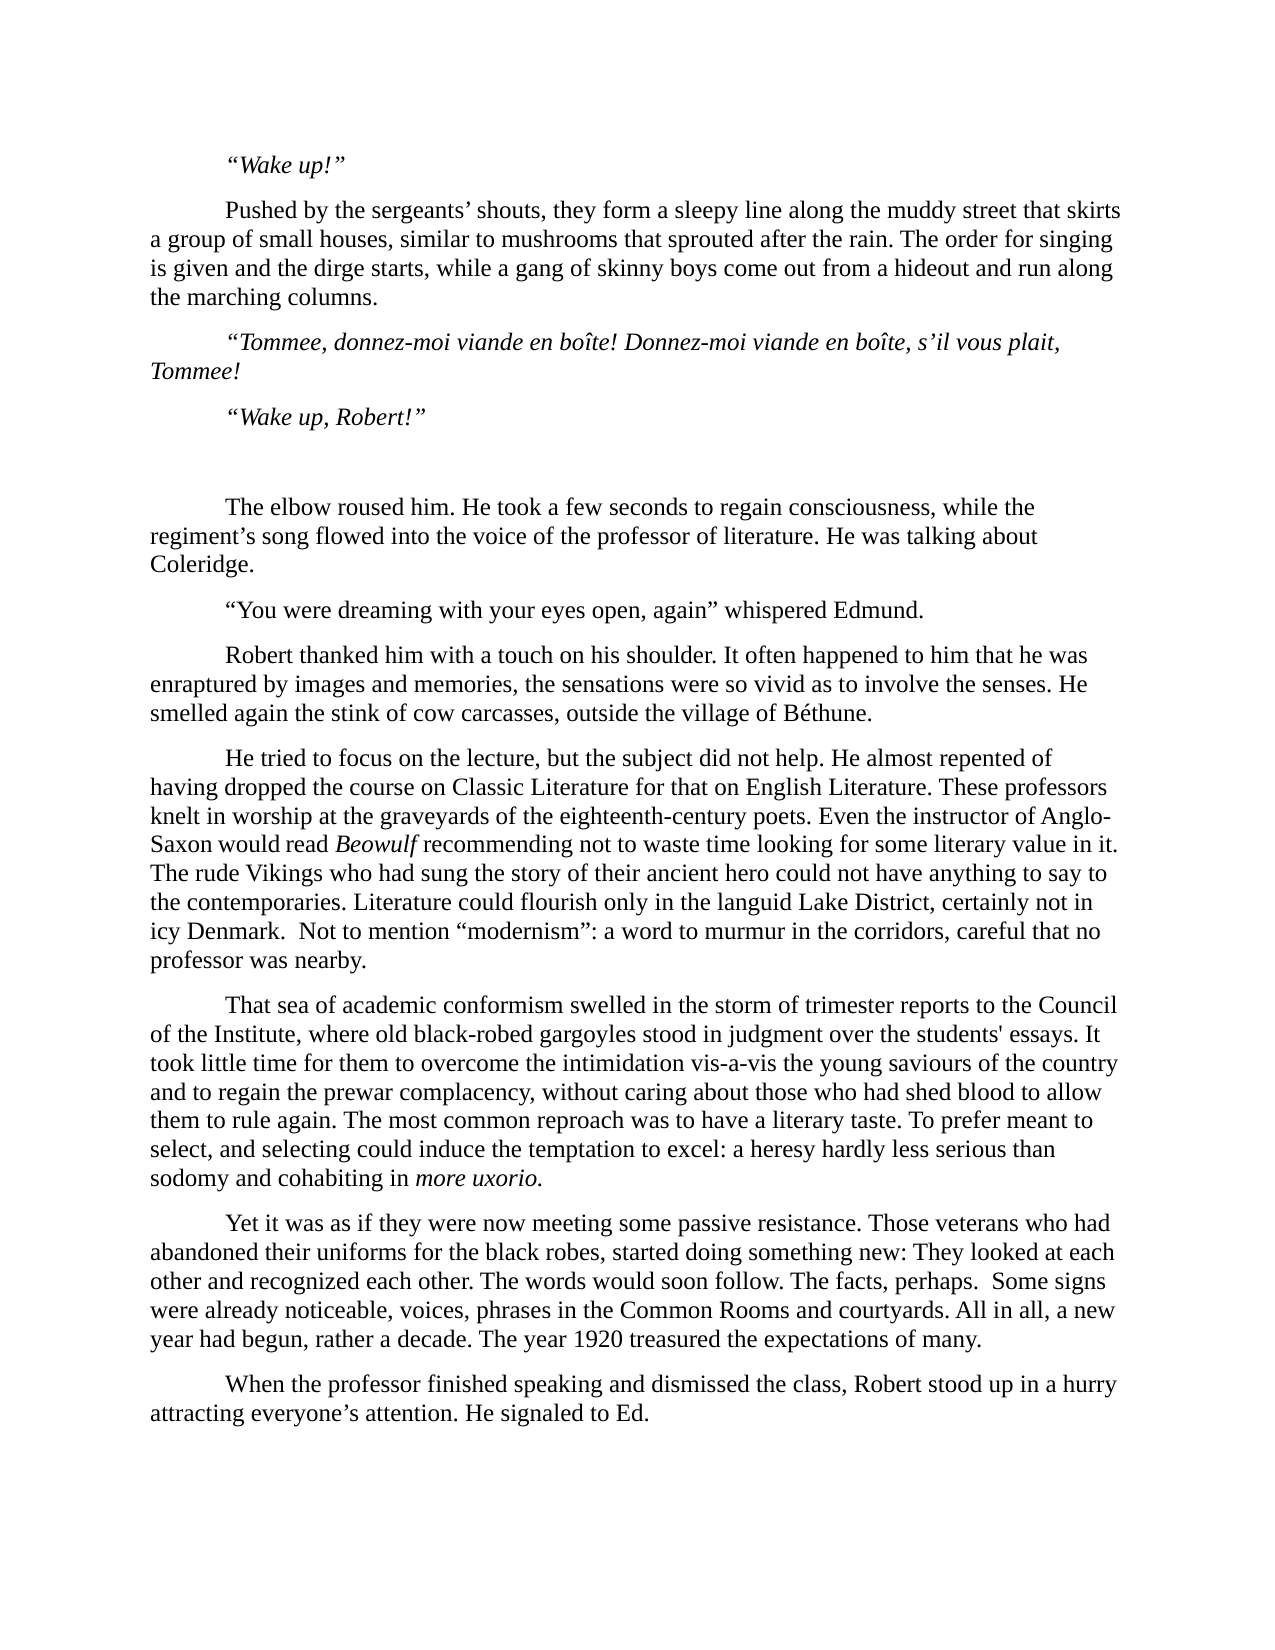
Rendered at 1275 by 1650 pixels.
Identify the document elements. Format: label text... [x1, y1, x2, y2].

text The elbow roused him. He took a few seconds to regain consciousness, while the regiment’s song flowed into the voice of the professor of literature. He was talking about Coleridge. [150, 492, 1125, 578]
text Yet it was as if they were now meeting some passive resistance. Those veterans who had abandoned their uniforms for the black robes, started doing something new: They looked at each other and recognized each other. The words would soon follow. The facts, perhaps. Some signs were already noticeable, voices, phrases in the Common Rooms and courtyards. All in all, a new year had begun, rather a decade. The year 1920 treasured the expectations of many. [150, 1208, 1125, 1352]
text Pushed by the sergeants’ shouts, they form a sleepy line along the muddy street that skirts a group of small houses, similar to mushrooms that sprouted after the rain. The order for singing is given and the dirge starts, while a gang of skinny boys come out from a hideout and run along the marching columns. [150, 195, 1125, 311]
text “Wake up, Robert!” [150, 402, 1125, 430]
text “Tommee, donnez-moi viande en boîte! Donnez-moi viande en boîte, s’il vous plait, Tommee! [150, 327, 1125, 385]
text “Wake up!” [150, 150, 1125, 179]
text That sea of academic conformism swelled in the storm of trimester reports to the Council of the Institute, where old black-robed gargoyles stood in judgment over the students' essays. It took little time for them to overcome the intimidation vis-a-vis the young saviours of the country and to regain the prewar complacency, without caring about those who had shed blood to allow them to rule again. The most common reproach was to have a literary taste. To prefer meant to select, and selecting could induce the temptation to excel: a heresy hardly less serious than sodomy and cohabiting in more uxorio. [150, 990, 1125, 1192]
text “You were dreaming with your eyes open, again” whispered Edmund. [150, 595, 1125, 624]
text He tried to focus on the lecture, but the subject did not help. He almost repented of having dropped the course on Classic Literature for that on English Literature. These professors knelt in worship at the graveyards of the eighteenth-century poets. Even the instructor of Anglo-Saxon would read Beowulf recommending not to waste time looking for some literary value in it. The rude Vikings who had sung the story of their ancient hero could not have anything to say to the contemporaries. Literature could flourish only in the languid Lake District, certainly not in icy Denmark. Not to mention “modernism”: a word to murmur in the corridors, careful that no professor was nearby. [150, 743, 1125, 973]
text Robert thanked him with a touch on his shoulder. It often happened to him that he was enraptured by images and memories, the sensations were so vivid as to involve the senses. He smelled again the stink of cow carcasses, outside the village of Béthune. [150, 640, 1125, 727]
text When the professor finished speaking and dismissed the class, Robert stood up in a hurry attracting everyone’s attention. He signaled to Ed. [150, 1369, 1125, 1427]
